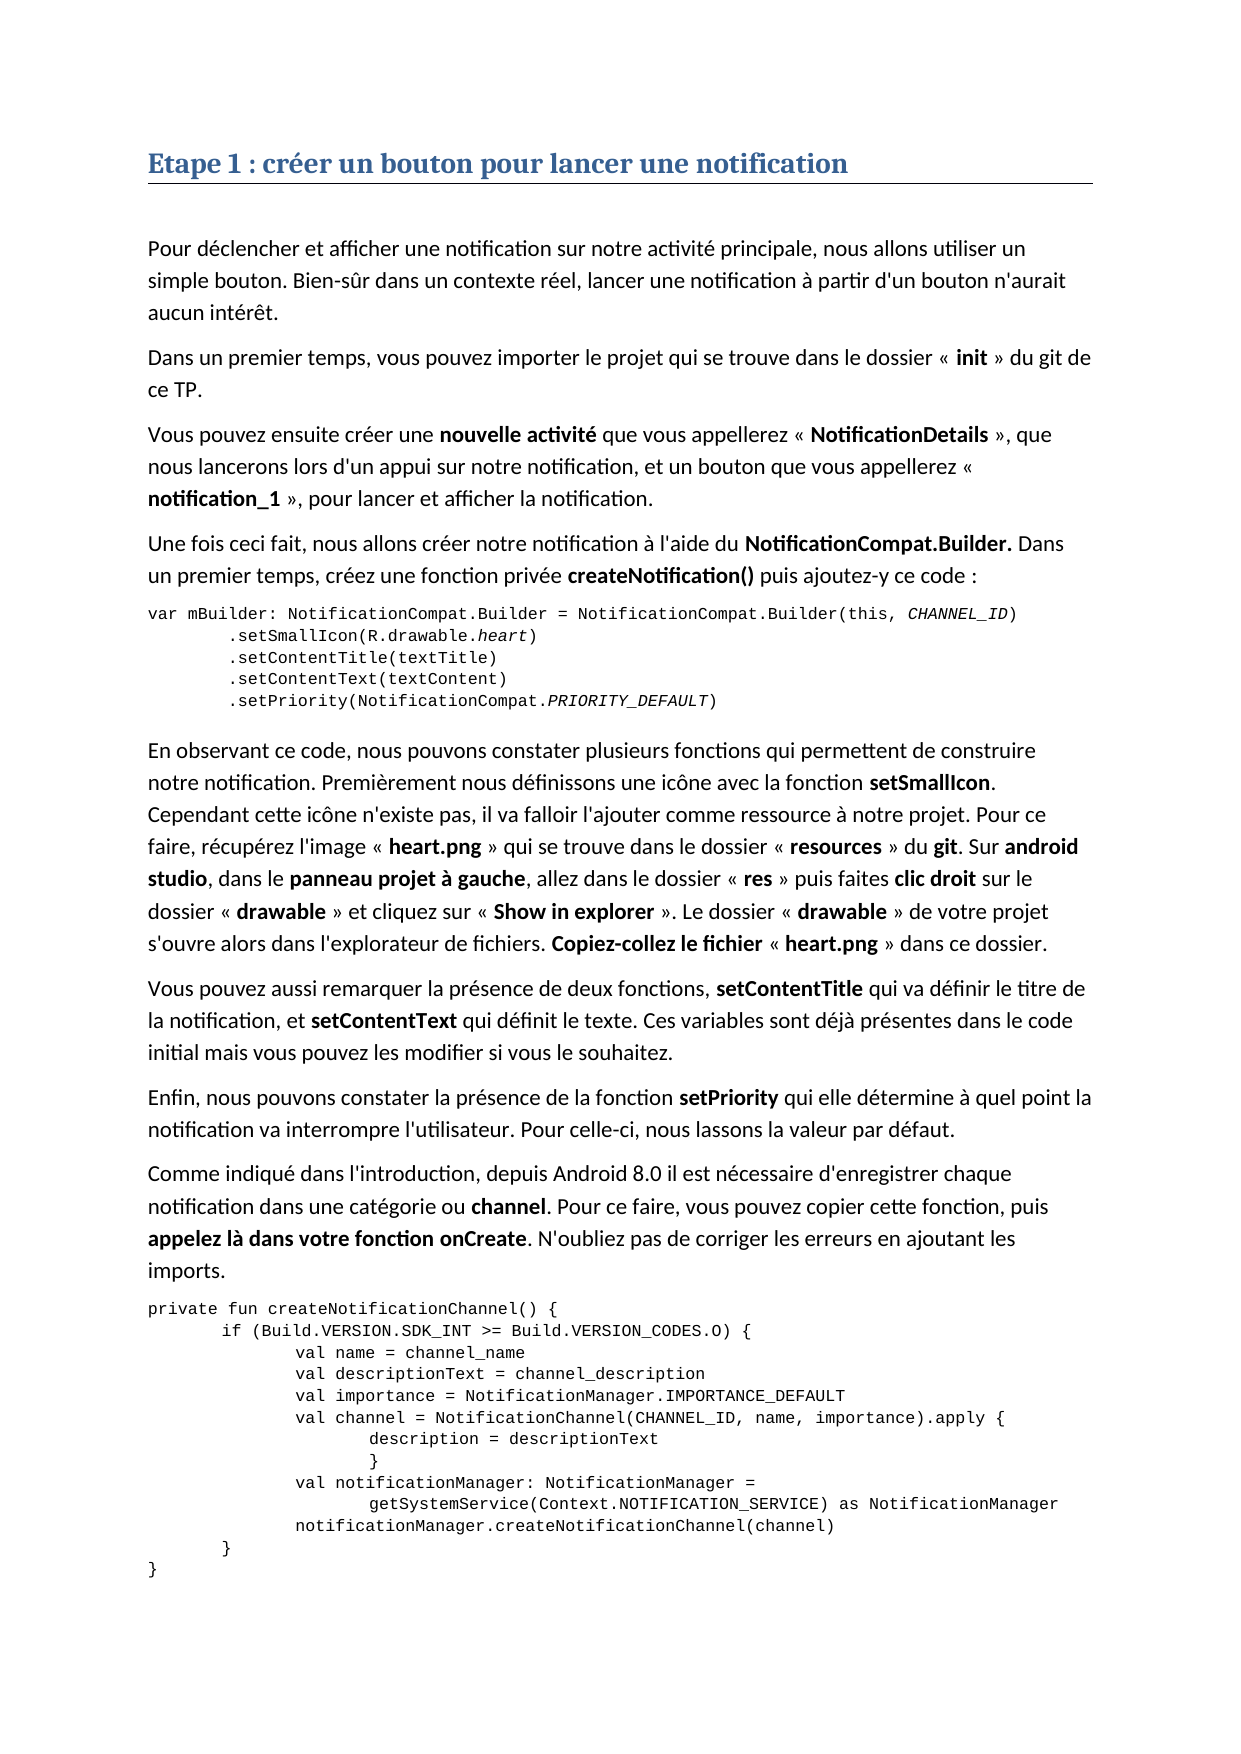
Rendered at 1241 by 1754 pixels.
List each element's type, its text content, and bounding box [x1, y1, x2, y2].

text } [148, 1561, 1093, 1580]
text Enfin, nous pouvons constater la présence de la fonction setPriority qui elle détermine à quel point la notification va interrompre l'utilisateur. Pour celle-ci, nous lassons la valeur par défaut. [148, 1083, 1093, 1143]
text var mBuilder: NotificationCompat.Builder = NotificationCompat.Builder(this, CHANNEL_ID) [148, 606, 1093, 625]
subtitle Etape 1 : créer un bouton pour lancer une notification [148, 148, 1093, 183]
text } [148, 1539, 1093, 1558]
text getSystemService(Context.NOTIFICATION_SERVICE) as NotificationManager [148, 1496, 1093, 1515]
text Vous pouvez ensuite créer une nouvelle activité que vous appellerez « NotificationDetails », que nous lancerons lors d'un appui sur notre notification, et un bouton que vous appellerez « notification_1 », pour lancer et afficher la notification. [148, 420, 1093, 512]
text .setSmallIcon(R.drawable.heart) [148, 627, 1093, 646]
text } [148, 1452, 1093, 1471]
text notificationManager.createNotificationChannel(channel) [148, 1517, 1093, 1536]
text private fun createNotificationChannel() { [148, 1301, 1093, 1320]
text val descriptionText = channel_description [148, 1366, 1093, 1385]
text .setPriority(NotificationCompat.PRIORITY_DEFAULT) [148, 692, 1093, 711]
text Pour déclencher et afficher une notification sur notre activité principale, nous allons utiliser un simple bouton. Bien-sûr dans un contexte réel, lancer une notification à partir d'un bouton n'aurait aucun intérêt. [148, 234, 1093, 326]
text Une fois ceci fait, nous allons créer notre notification à l'aide du NotificationCompat.Builder. Dans un premier temps, créez une fonction privée createNotification() puis ajoutez-y ce code : [148, 529, 1093, 589]
text val name = channel_name [148, 1344, 1093, 1363]
text val channel = NotificationChannel(CHANNEL_ID, name, importance).apply { [148, 1409, 1093, 1428]
text Comme indiqué dans l'introduction, depuis Android 8.0 il est nécessaire d'enregistrer chaque notification dans une catégorie ou channel. Pour ce faire, vous pouvez copier cette fonction, puis appelez là dans votre fonction onCreate. N'oubliez pas de corriger les erreurs en ajoutant les imports. [148, 1159, 1093, 1284]
text val importance = NotificationManager.IMPORTANCE_DEFAULT [148, 1387, 1093, 1406]
text if (Build.VERSION.SDK_INT >= Build.VERSION_CODES.O) { [148, 1322, 1093, 1341]
text description = descriptionText [148, 1431, 1093, 1450]
text val notificationManager: NotificationManager = [148, 1474, 1093, 1493]
text Vous pouvez aussi remarquer la présence de deux fonctions, setContentTitle qui va définir le titre de la notification, et setContentText qui définit le texte. Ces variables sont déjà présentes dans le code initial mais vous pouvez les modifier si vous le souhaitez. [148, 974, 1093, 1066]
text En observant ce code, nous pouvons constater plusieurs fonctions qui permettent de construire notre notification. Premièrement nous définissons une icône avec la fonction setSmallIcon. Cependant cette icône n'existe pas, il va falloir l'ajouter comme ressource à notre projet. Pour ce faire, récupérez l'image « heart.png » qui se trouve dans le dossier « resources » du git. Sur android studio, dans le panneau projet à gauche, allez dans le dossier « res » puis faites clic droit sur le dossier « drawable » et cliquez sur « Show in explorer ». Le dossier « drawable » de votre projet s'ouvre alors dans l'explorateur de fichiers. Copiez-collez le fichier « heart.png » dans ce dossier. [148, 736, 1093, 957]
text .setContentText(textContent) [148, 671, 1093, 690]
text .setContentTitle(textTitle) [148, 649, 1093, 668]
text Dans un premier temps, vous pouvez importer le projet qui se trouve dans le dossier « init » du git de ce TP. [148, 343, 1093, 403]
